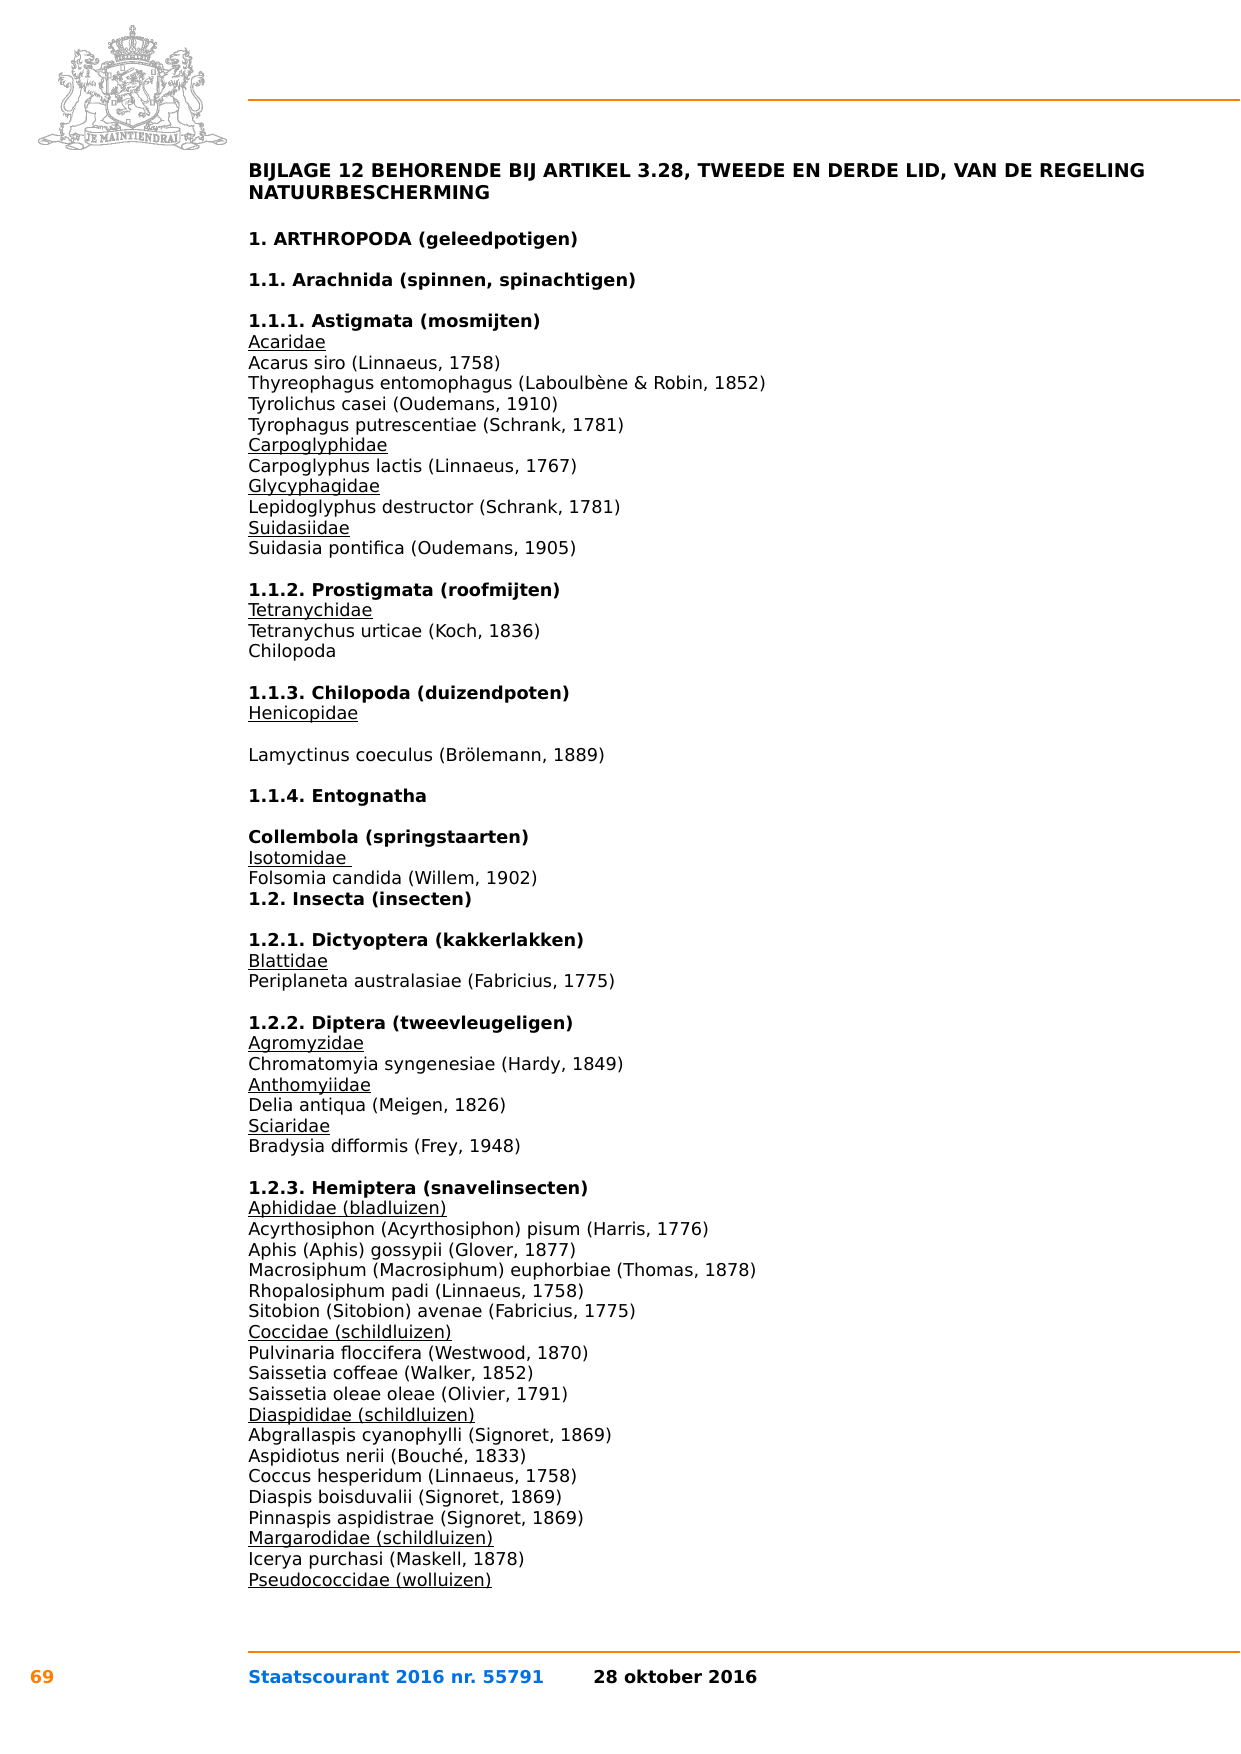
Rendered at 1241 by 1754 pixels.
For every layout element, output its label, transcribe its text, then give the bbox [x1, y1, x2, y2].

table_cell Macrosiphum (Macrosiphum) euphorbiae (Thomas, 1878) [248, 1260, 1163, 1281]
table_cell 1.1.1. Astigmata (mosmijten) [248, 311, 1163, 332]
table_cell Coccus hesperidum (Linnaeus, 1758) [248, 1466, 1163, 1487]
table_cell Diaspis boisduvalii (Signoret, 1869) [248, 1487, 1163, 1508]
table_cell Henicopidae [248, 703, 1163, 724]
table_cell 1.1.3. Chilopoda (duizendpoten) [248, 683, 1163, 703]
table_cell Tyrophagus putrescentiae (Schrank, 1781) [248, 415, 1163, 435]
table_cell Icerya purchasi (Maskell, 1878) [248, 1549, 1163, 1569]
table_cell 1.1.4. Entognatha [248, 786, 1163, 806]
table_cell Margarodidae (schildluizen) [248, 1528, 1163, 1549]
table_cell Lamyctinus coeculus (Brölemann, 1889) [248, 745, 1163, 765]
table_cell Delia antiqua (Meigen, 1826) [248, 1095, 1163, 1116]
table_cell Acyrthosiphon (Acyrthosiphon) pisum (Harris, 1776) [248, 1219, 1163, 1239]
table_cell Saissetia coffeae (Walker, 1852) [248, 1363, 1163, 1384]
table_cell Chromatomyia syngenesiae (Hardy, 1849) [248, 1054, 1163, 1074]
table_cell Pseudococcidae (wolluizen) [248, 1570, 1163, 1590]
table_cell Tyrolichus casei (Oudemans, 1910) [248, 394, 1163, 414]
table_cell Folsomia candida (Willem, 1902) [248, 868, 1163, 889]
table_cell Saissetia oleae oleae (Olivier, 1791) [248, 1384, 1163, 1404]
table_cell Anthomyiidae [248, 1075, 1163, 1095]
table_cell Periplaneta australasiae (Fabricius, 1775) [248, 971, 1163, 992]
table_cell Pulvinaria floccifera (Westwood, 1870) [248, 1343, 1163, 1363]
table_cell Suidasia pontifica (Oudemans, 1905) [248, 538, 1163, 559]
table_cell Isotomidae [248, 848, 1163, 868]
table_cell [248, 250, 1163, 270]
table_cell Aspidiotus nerii (Bouché, 1833) [248, 1446, 1163, 1466]
table_cell Abgrallaspis cyanophylli (Signoret, 1869) [248, 1425, 1163, 1446]
table_cell Agromyzidae [248, 1033, 1163, 1054]
table_cell Tetranychidae [248, 600, 1163, 621]
table_header 1. ARTHROPODA (geleedpotigen) [248, 229, 1163, 249]
table_cell Tetranychus urticae (Koch, 1836) [248, 621, 1163, 641]
table_cell Acaridae [248, 332, 1163, 353]
table_cell Thyreophagus entomophagus (Laboulbène & Robin, 1852) [248, 373, 1163, 394]
subtitle BIJLAGE 12 BEHORENDE BIJ ARTIKEL 3.28, TWEEDE EN DERDE LID, VAN DE REGELING NATUURBESCHERMING [248, 160, 1163, 204]
table_cell 1.2.2. Diptera (tweevleugeligen) [248, 1013, 1163, 1033]
table_cell [248, 910, 1163, 930]
table_cell [248, 662, 1163, 683]
table_cell [248, 559, 1163, 579]
table_cell Acarus siro (Linnaeus, 1758) [248, 353, 1163, 373]
table_cell Carpoglyphidae [248, 435, 1163, 456]
table_cell [248, 992, 1163, 1013]
table_cell 1.2. Insecta (insecten) [248, 889, 1163, 909]
table_cell 1.1. Arachnida (spinnen, spinachtigen) [248, 270, 1163, 291]
table_cell [248, 1157, 1163, 1178]
table_cell Suidasiidae [248, 518, 1163, 538]
table_cell [248, 765, 1163, 786]
table_cell [248, 724, 1163, 744]
table_cell [248, 291, 1163, 311]
table_cell Aphis (Aphis) gossypii (Glover, 1877) [248, 1240, 1163, 1260]
table_cell Rhopalosiphum padi (Linnaeus, 1758) [248, 1281, 1163, 1301]
table_cell Pinnaspis aspidistrae (Signoret, 1869) [248, 1508, 1163, 1528]
table_cell Collembola (springstaarten) [248, 827, 1163, 848]
table_cell Bradysia difformis (Frey, 1948) [248, 1136, 1163, 1157]
table_cell Coccidae (schildluizen) [248, 1322, 1163, 1343]
table_cell Sciaridae [248, 1116, 1163, 1136]
picture [38, 25, 227, 150]
table_cell Lepidoglyphus destructor (Schrank, 1781) [248, 497, 1163, 518]
table_cell [248, 806, 1163, 827]
table_cell 1.2.1. Dictyoptera (kakkerlakken) [248, 930, 1163, 951]
table_cell Blattidae [248, 951, 1163, 971]
table_cell Carpoglyphus lactis (Linnaeus, 1767) [248, 456, 1163, 476]
table_cell Aphididae (bladluizen) [248, 1198, 1163, 1219]
table_cell 1.2.3. Hemiptera (snavelinsecten) [248, 1178, 1163, 1198]
table_cell Chilopoda [248, 641, 1163, 662]
table_cell 1.1.2. Prostigmata (roofmijten) [248, 580, 1163, 600]
table_cell Glycyphagidae [248, 476, 1163, 497]
table_cell Diaspididae (schildluizen) [248, 1405, 1163, 1425]
table_cell Sitobion (Sitobion) avenae (Fabricius, 1775) [248, 1301, 1163, 1322]
